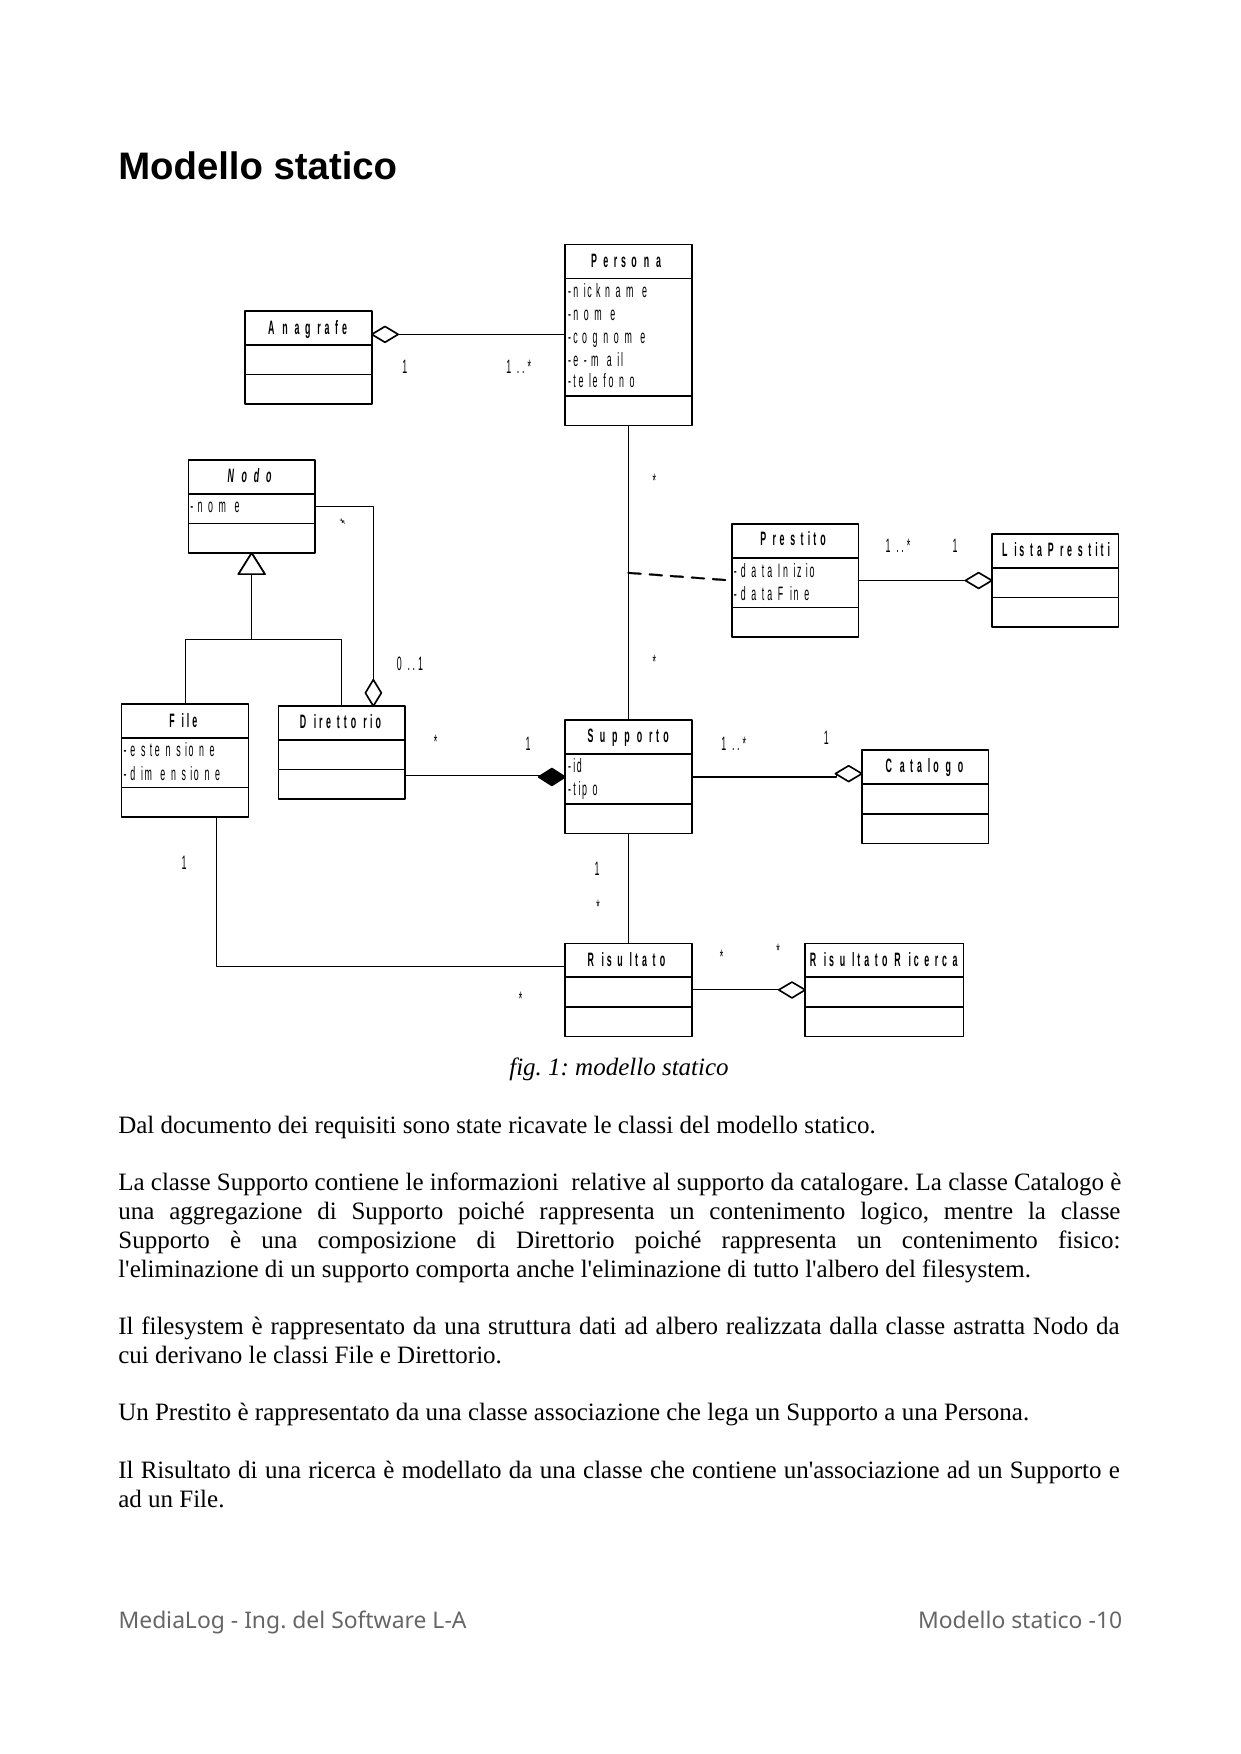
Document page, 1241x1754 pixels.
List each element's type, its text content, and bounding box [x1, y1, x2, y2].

text Il filesystem è rappresentato da una struttura dati ad albero realizzata dalla classe astratta Nodo da cui derivano le classi File e Direttorio. [118, 1311, 1122, 1369]
text Dal documento dei requisiti sono state ricavate le classi del modello statico. [118, 1110, 1122, 1139]
text La classe Supporto contiene le informazioni relative al supporto da catalogare. La classe Catalogo è una aggregazione di Supporto poiché rappresenta un contenimento logico, mentre la classe Supporto è una composizione di Direttorio poiché rappresenta un contenimento fisico: l'eliminazione di un supporto comporta anche l'eliminazione di tutto l'albero del filesystem. [118, 1167, 1122, 1282]
text Un Prestito è rappresentato da una classe associazione che lega un Supporto a una Persona. [118, 1397, 1122, 1426]
subtitle Modello statico [118, 143, 1122, 187]
text fig. 1: modello statico [118, 1052, 1122, 1081]
text Il Risultato di una ricerca è modellato da una classe che contiene un'associazione ad un Supporto e ad un File. [118, 1455, 1122, 1512]
